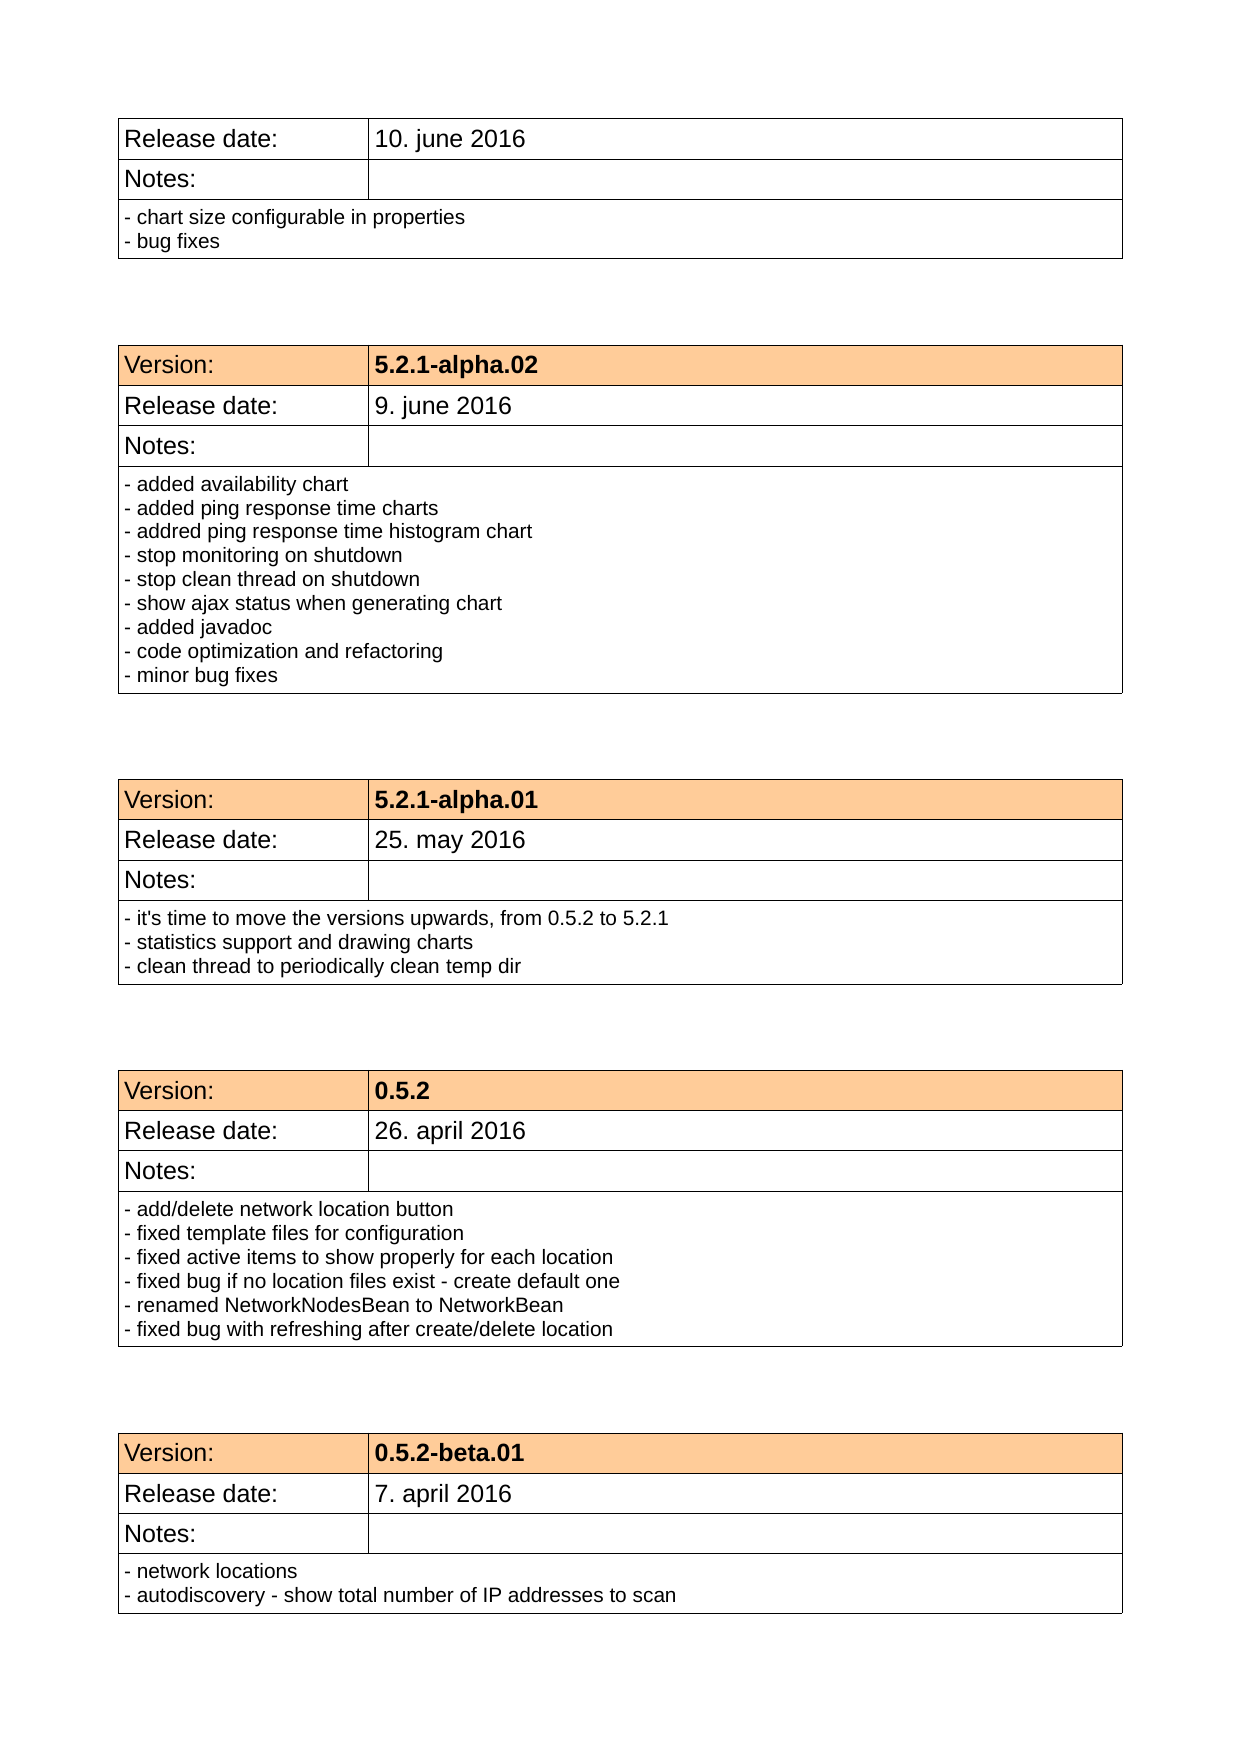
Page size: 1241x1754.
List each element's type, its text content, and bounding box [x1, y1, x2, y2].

table_cell - chart size configurable in properties - bug fixes [119, 200, 1122, 258]
table_cell [369, 160, 1122, 199]
table_cell Release date: [119, 119, 368, 158]
table_header 0.5.2-beta.01 [369, 1434, 1122, 1473]
table_cell Notes: [119, 1514, 368, 1553]
table_cell 9. june 2016 [369, 386, 1122, 425]
table_cell Notes: [119, 160, 368, 199]
table_header 5.2.1-alpha.02 [369, 346, 1122, 385]
table_header Version: [119, 1071, 368, 1110]
table_header Version: [119, 780, 368, 819]
table_cell [369, 426, 1122, 466]
table_header Version: [119, 346, 368, 385]
table_cell Release date: [119, 820, 368, 860]
table_cell - added availability chart - added ping response time charts - addred ping response time histogram chart - stop monitoring on shutdown - stop clean thread on shutdown - show ajax status when generating chart - added javadoc - code optimization and refactoring - minor bug fixes [119, 467, 1122, 693]
table_cell [369, 861, 1122, 900]
table_cell 26. april 2016 [369, 1111, 1122, 1150]
table_cell - add/delete network location button - fixed template files for configuration - fixed active items to show properly for each location - fixed bug if no location files exist - create default one - renamed NetworkNodesBean to NetworkBean - fixed bug with refreshing after create/delete location [119, 1192, 1122, 1346]
table_cell Notes: [119, 1151, 368, 1191]
table_header Version: [119, 1434, 368, 1473]
table_cell - network locations - autodiscovery - show total number of IP addresses to scan [119, 1554, 1122, 1613]
table_header 0.5.2 [369, 1071, 1122, 1110]
table_cell Release date: [119, 1111, 368, 1150]
table_cell 7. april 2016 [369, 1474, 1122, 1513]
table_cell Notes: [119, 426, 368, 466]
table_cell [369, 1514, 1122, 1553]
table_cell [369, 1151, 1122, 1191]
table_cell - it's time to move the versions upwards, from 0.5.2 to 5.2.1 - statistics support and drawing charts - clean thread to periodically clean temp dir [119, 901, 1122, 983]
table_cell Release date: [119, 1474, 368, 1513]
table_cell 25. may 2016 [369, 820, 1122, 860]
table_header 5.2.1-alpha.01 [369, 780, 1122, 819]
table_cell 10. june 2016 [369, 119, 1122, 158]
table_cell Notes: [119, 861, 368, 900]
table_cell Release date: [119, 386, 368, 425]
